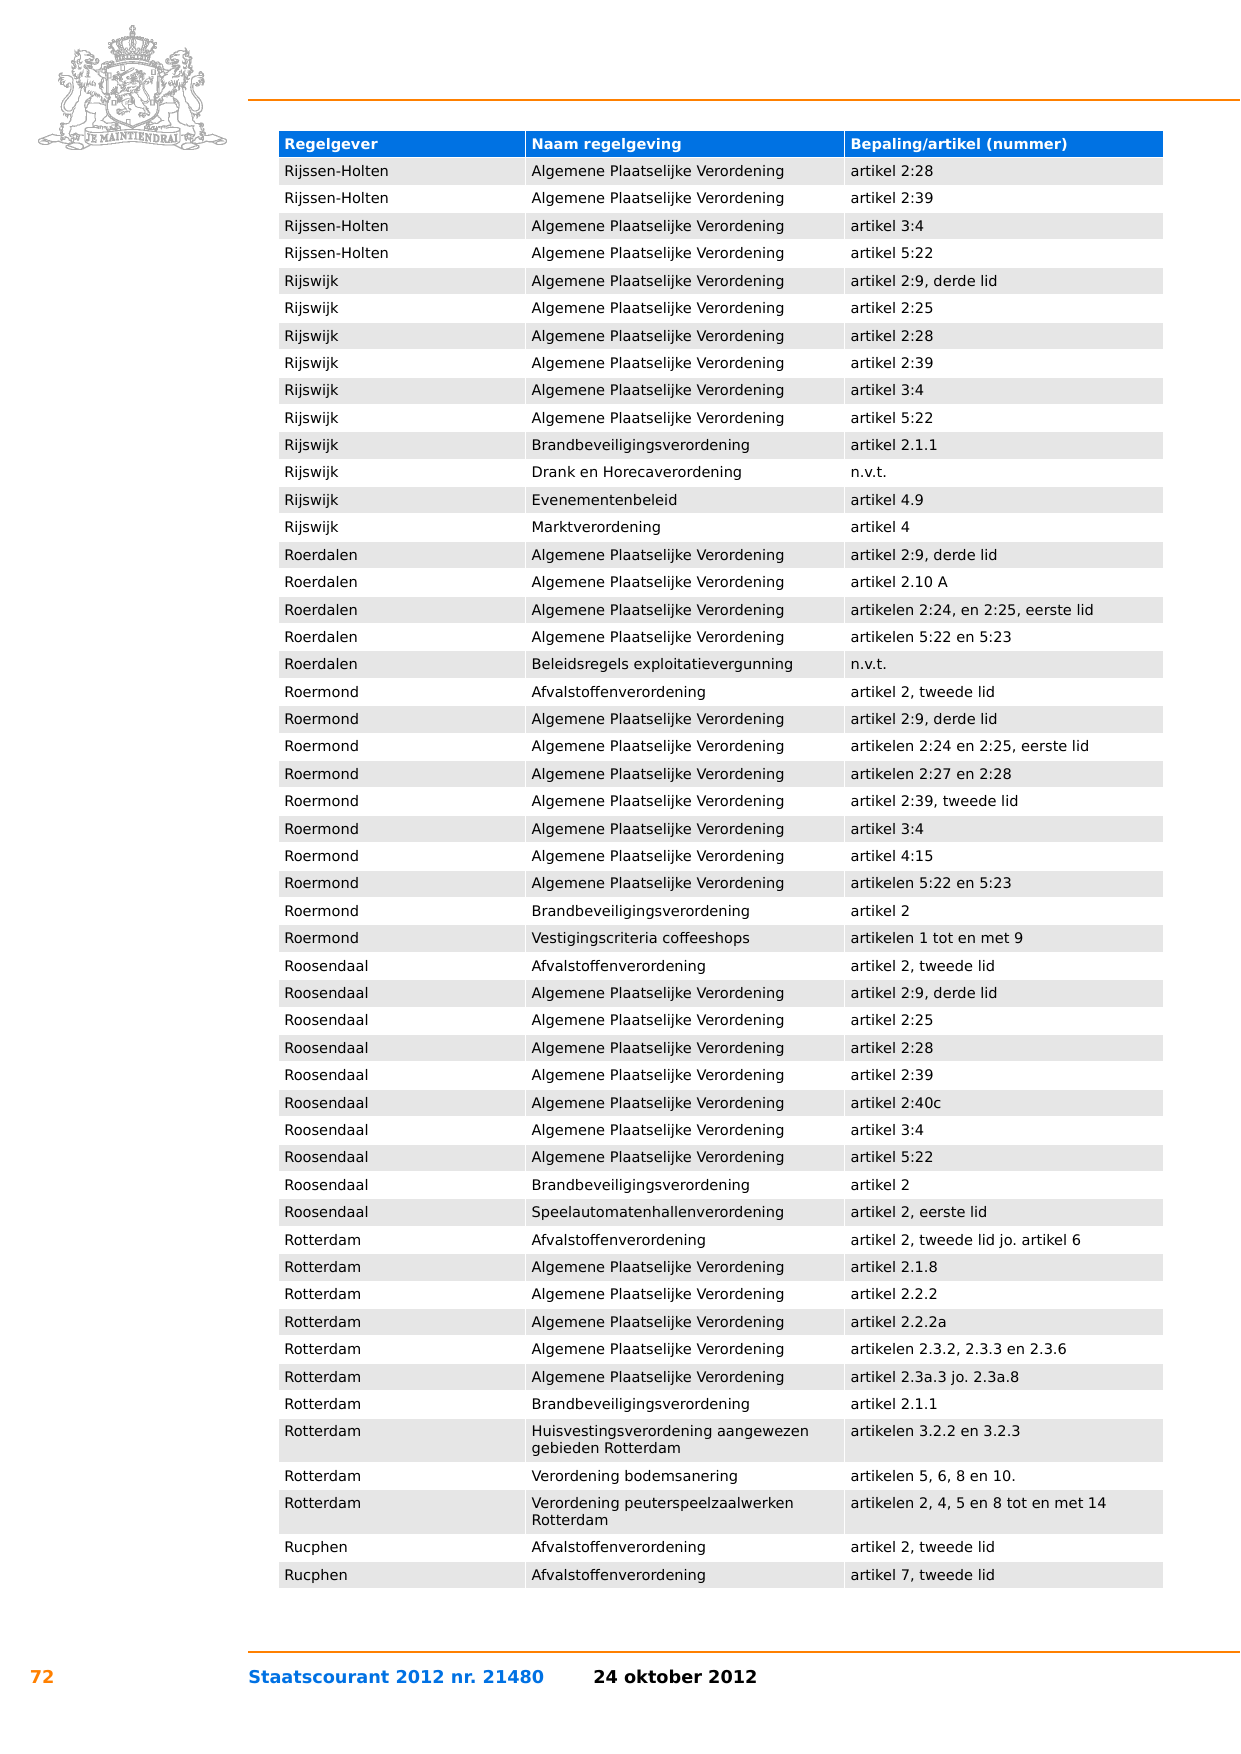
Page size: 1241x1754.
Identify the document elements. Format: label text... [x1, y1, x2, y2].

table_cell Rijswijk [279, 378, 525, 404]
table_cell Rijswijk [279, 515, 525, 541]
table_cell Verordening peuterspeelzaalwerken Rotterdam [526, 1490, 844, 1534]
table_cell artikelen 1 tot en met 9 [845, 925, 1163, 952]
table_cell artikel 2 [845, 1172, 1163, 1198]
table_cell artikel 2:39 [845, 1063, 1163, 1089]
table_cell Algemene Plaatselijke Verordening [526, 597, 844, 623]
table_cell Roermond [279, 843, 525, 869]
table_cell Roermond [279, 816, 525, 842]
table_cell Roerdalen [279, 569, 525, 596]
table_cell Algemene Plaatselijke Verordening [526, 843, 844, 869]
table_cell Algemene Plaatselijke Verordening [526, 1309, 844, 1335]
table_cell Rijswijk [279, 487, 525, 513]
table_cell artikelen 2:24, en 2:25, eerste lid [845, 597, 1163, 623]
table_cell Afvalstoffenverordening [526, 679, 844, 705]
table_cell artikel 3:4 [845, 816, 1163, 842]
table_cell Rotterdam [279, 1419, 525, 1462]
table_cell Brandbeveiligingsverordening [526, 1172, 844, 1198]
table_cell Rotterdam [279, 1282, 525, 1308]
table_cell artikel 2:28 [845, 158, 1163, 185]
table_cell Roermond [279, 925, 525, 952]
table_cell artikel 2:39 [845, 186, 1163, 212]
table_cell Algemene Plaatselijke Verordening [526, 213, 844, 239]
table_header Regelgever [279, 131, 525, 157]
table_cell artikel 2:9, derde lid [845, 542, 1163, 568]
table_cell Roosendaal [279, 1090, 525, 1116]
table_cell Rijswijk [279, 295, 525, 322]
table_cell artikel 2, eerste lid [845, 1199, 1163, 1226]
table_cell artikel 2:40c [845, 1090, 1163, 1116]
table_cell artikel 2:28 [845, 1035, 1163, 1061]
table_cell artikel 2:39 [845, 350, 1163, 376]
table_cell Rijssen-Holten [279, 186, 525, 212]
table_cell Rotterdam [279, 1490, 525, 1534]
table_cell Drank en Horecaverordening [526, 460, 844, 486]
table_cell Algemene Plaatselijke Verordening [526, 268, 844, 294]
table_cell Algemene Plaatselijke Verordening [526, 542, 844, 568]
table_cell Algemene Plaatselijke Verordening [526, 405, 844, 431]
table_cell artikel 2.10 A [845, 569, 1163, 596]
table_cell Marktverordening [526, 515, 844, 541]
table_cell Algemene Plaatselijke Verordening [526, 1254, 844, 1281]
table_cell Roosendaal [279, 1172, 525, 1198]
table_cell Algemene Plaatselijke Verordening [526, 789, 844, 815]
table_cell Algemene Plaatselijke Verordening [526, 186, 844, 212]
table_cell Roerdalen [279, 597, 525, 623]
table_cell Algemene Plaatselijke Verordening [526, 980, 844, 1007]
table_cell Algemene Plaatselijke Verordening [526, 1282, 844, 1308]
table_cell Algemene Plaatselijke Verordening [526, 295, 844, 322]
table_cell Roerdalen [279, 624, 525, 650]
table_cell artikel 7, tweede lid [845, 1562, 1163, 1588]
table_cell Algemene Plaatselijke Verordening [526, 1364, 844, 1390]
table_cell Roermond [279, 734, 525, 760]
table_cell Huisvestingsverordening aangewezen gebieden Rotterdam [526, 1419, 844, 1462]
table_cell artikelen 2:24 en 2:25, eerste lid [845, 734, 1163, 760]
table_cell Afvalstoffenverordening [526, 1227, 844, 1253]
table_cell Rijswijk [279, 268, 525, 294]
table_cell Evenementenbeleid [526, 487, 844, 513]
table_cell Afvalstoffenverordening [526, 1562, 844, 1588]
table_cell Roermond [279, 706, 525, 733]
table_cell Algemene Plaatselijke Verordening [526, 871, 844, 897]
table_cell artikel 5:22 [845, 241, 1163, 267]
table_cell Rotterdam [279, 1336, 525, 1363]
table_cell Roosendaal [279, 953, 525, 979]
table_cell Afvalstoffenverordening [526, 1535, 844, 1561]
table_cell Algemene Plaatselijke Verordening [526, 624, 844, 650]
table_cell Roosendaal [279, 1199, 525, 1226]
table_cell Algemene Plaatselijke Verordening [526, 1035, 844, 1061]
table_cell Rotterdam [279, 1227, 525, 1253]
table_cell Rijswijk [279, 460, 525, 486]
table_cell Roosendaal [279, 1063, 525, 1089]
table_cell Rijssen-Holten [279, 241, 525, 267]
table_cell artikel 2, tweede lid [845, 1535, 1163, 1561]
table_cell Roermond [279, 679, 525, 705]
table_cell Brandbeveiligingsverordening [526, 432, 844, 459]
table_cell artikelen 5:22 en 5:23 [845, 624, 1163, 650]
table_cell Algemene Plaatselijke Verordening [526, 350, 844, 376]
table_cell artikel 4:15 [845, 843, 1163, 869]
table_cell Brandbeveiligingsverordening [526, 1391, 844, 1417]
table_cell artikel 2:25 [845, 1008, 1163, 1034]
table_cell artikel 2, tweede lid [845, 953, 1163, 979]
table_cell Algemene Plaatselijke Verordening [526, 158, 844, 185]
table_cell Algemene Plaatselijke Verordening [526, 241, 844, 267]
table_cell Rotterdam [279, 1309, 525, 1335]
table_cell artikel 2:25 [845, 295, 1163, 322]
table_cell artikel 2:9, derde lid [845, 980, 1163, 1007]
table_cell Roermond [279, 789, 525, 815]
table_cell artikel 2.2.2a [845, 1309, 1163, 1335]
table_cell Rotterdam [279, 1463, 525, 1489]
table_cell artikel 2:28 [845, 323, 1163, 349]
table_cell Rucphen [279, 1535, 525, 1561]
table_cell Roosendaal [279, 980, 525, 1007]
table_cell Roosendaal [279, 1145, 525, 1171]
table_cell Roermond [279, 761, 525, 787]
table_cell n.v.t. [845, 651, 1163, 678]
table_cell artikelen 2:27 en 2:28 [845, 761, 1163, 787]
table_cell Roosendaal [279, 1117, 525, 1143]
table_cell Roermond [279, 871, 525, 897]
table_cell Algemene Plaatselijke Verordening [526, 1117, 844, 1143]
table_cell artikel 2:39, tweede lid [845, 789, 1163, 815]
table_cell Speelautomatenhallenverordening [526, 1199, 844, 1226]
table_cell artikel 3:4 [845, 213, 1163, 239]
table_cell Rijssen-Holten [279, 213, 525, 239]
table_cell Rijswijk [279, 323, 525, 349]
table_cell artikelen 2, 4, 5 en 8 tot en met 14 [845, 1490, 1163, 1534]
table_cell Rijswijk [279, 405, 525, 431]
table_cell Algemene Plaatselijke Verordening [526, 1145, 844, 1171]
table_cell artikel 2, tweede lid jo. artikel 6 [845, 1227, 1163, 1253]
table_cell artikel 2:9, derde lid [845, 268, 1163, 294]
table_cell Afvalstoffenverordening [526, 953, 844, 979]
picture [38, 25, 227, 150]
table_cell Algemene Plaatselijke Verordening [526, 1008, 844, 1034]
table_cell Rijssen-Holten [279, 158, 525, 185]
table_cell Brandbeveiligingsverordening [526, 898, 844, 924]
table_cell artikel 5:22 [845, 1145, 1163, 1171]
table_cell artikel 2.1.1 [845, 432, 1163, 459]
table_cell Vestigingscriteria coffeeshops [526, 925, 844, 952]
table_cell Roermond [279, 898, 525, 924]
table_cell Algemene Plaatselijke Verordening [526, 1090, 844, 1116]
table_cell Rucphen [279, 1562, 525, 1588]
table_cell artikel 2.1.1 [845, 1391, 1163, 1417]
table_cell artikel 3:4 [845, 378, 1163, 404]
table_cell artikel 3:4 [845, 1117, 1163, 1143]
table_cell artikelen 3.2.2 en 3.2.3 [845, 1419, 1163, 1462]
table_cell Algemene Plaatselijke Verordening [526, 706, 844, 733]
table_cell Rijswijk [279, 432, 525, 459]
table_cell Roerdalen [279, 651, 525, 678]
table_cell Rotterdam [279, 1254, 525, 1281]
table_cell n.v.t. [845, 460, 1163, 486]
table_cell artikel 2.2.2 [845, 1282, 1163, 1308]
table_cell Roosendaal [279, 1035, 525, 1061]
table_cell Rotterdam [279, 1391, 525, 1417]
table_header Naam regelgeving [526, 131, 844, 157]
table_cell artikel 2.1.8 [845, 1254, 1163, 1281]
table_cell Algemene Plaatselijke Verordening [526, 761, 844, 787]
table_cell Algemene Plaatselijke Verordening [526, 1063, 844, 1089]
table_cell artikel 2.3a.3 jo. 2.3a.8 [845, 1364, 1163, 1390]
table_cell Algemene Plaatselijke Verordening [526, 816, 844, 842]
table_cell artikel 4.9 [845, 487, 1163, 513]
table_cell Algemene Plaatselijke Verordening [526, 734, 844, 760]
table_cell Rotterdam [279, 1364, 525, 1390]
table_cell Algemene Plaatselijke Verordening [526, 1336, 844, 1363]
table_cell Roosendaal [279, 1008, 525, 1034]
table_cell Algemene Plaatselijke Verordening [526, 323, 844, 349]
table_cell artikel 5:22 [845, 405, 1163, 431]
table_cell Roerdalen [279, 542, 525, 568]
table_cell Rijswijk [279, 350, 525, 376]
table_cell Verordening bodemsanering [526, 1463, 844, 1489]
table_cell artikel 2, tweede lid [845, 679, 1163, 705]
table_cell Algemene Plaatselijke Verordening [526, 569, 844, 596]
table_cell artikelen 2.3.2, 2.3.3 en 2.3.6 [845, 1336, 1163, 1363]
table_cell artikel 4 [845, 515, 1163, 541]
table_cell artikel 2:9, derde lid [845, 706, 1163, 733]
table_cell Algemene Plaatselijke Verordening [526, 378, 844, 404]
table_cell artikelen 5:22 en 5:23 [845, 871, 1163, 897]
table_header Bepaling/artikel (nummer) [845, 131, 1163, 157]
table_cell artikelen 5, 6, 8 en 10. [845, 1463, 1163, 1489]
table_cell artikel 2 [845, 898, 1163, 924]
table_cell Beleidsregels exploitatievergunning [526, 651, 844, 678]
